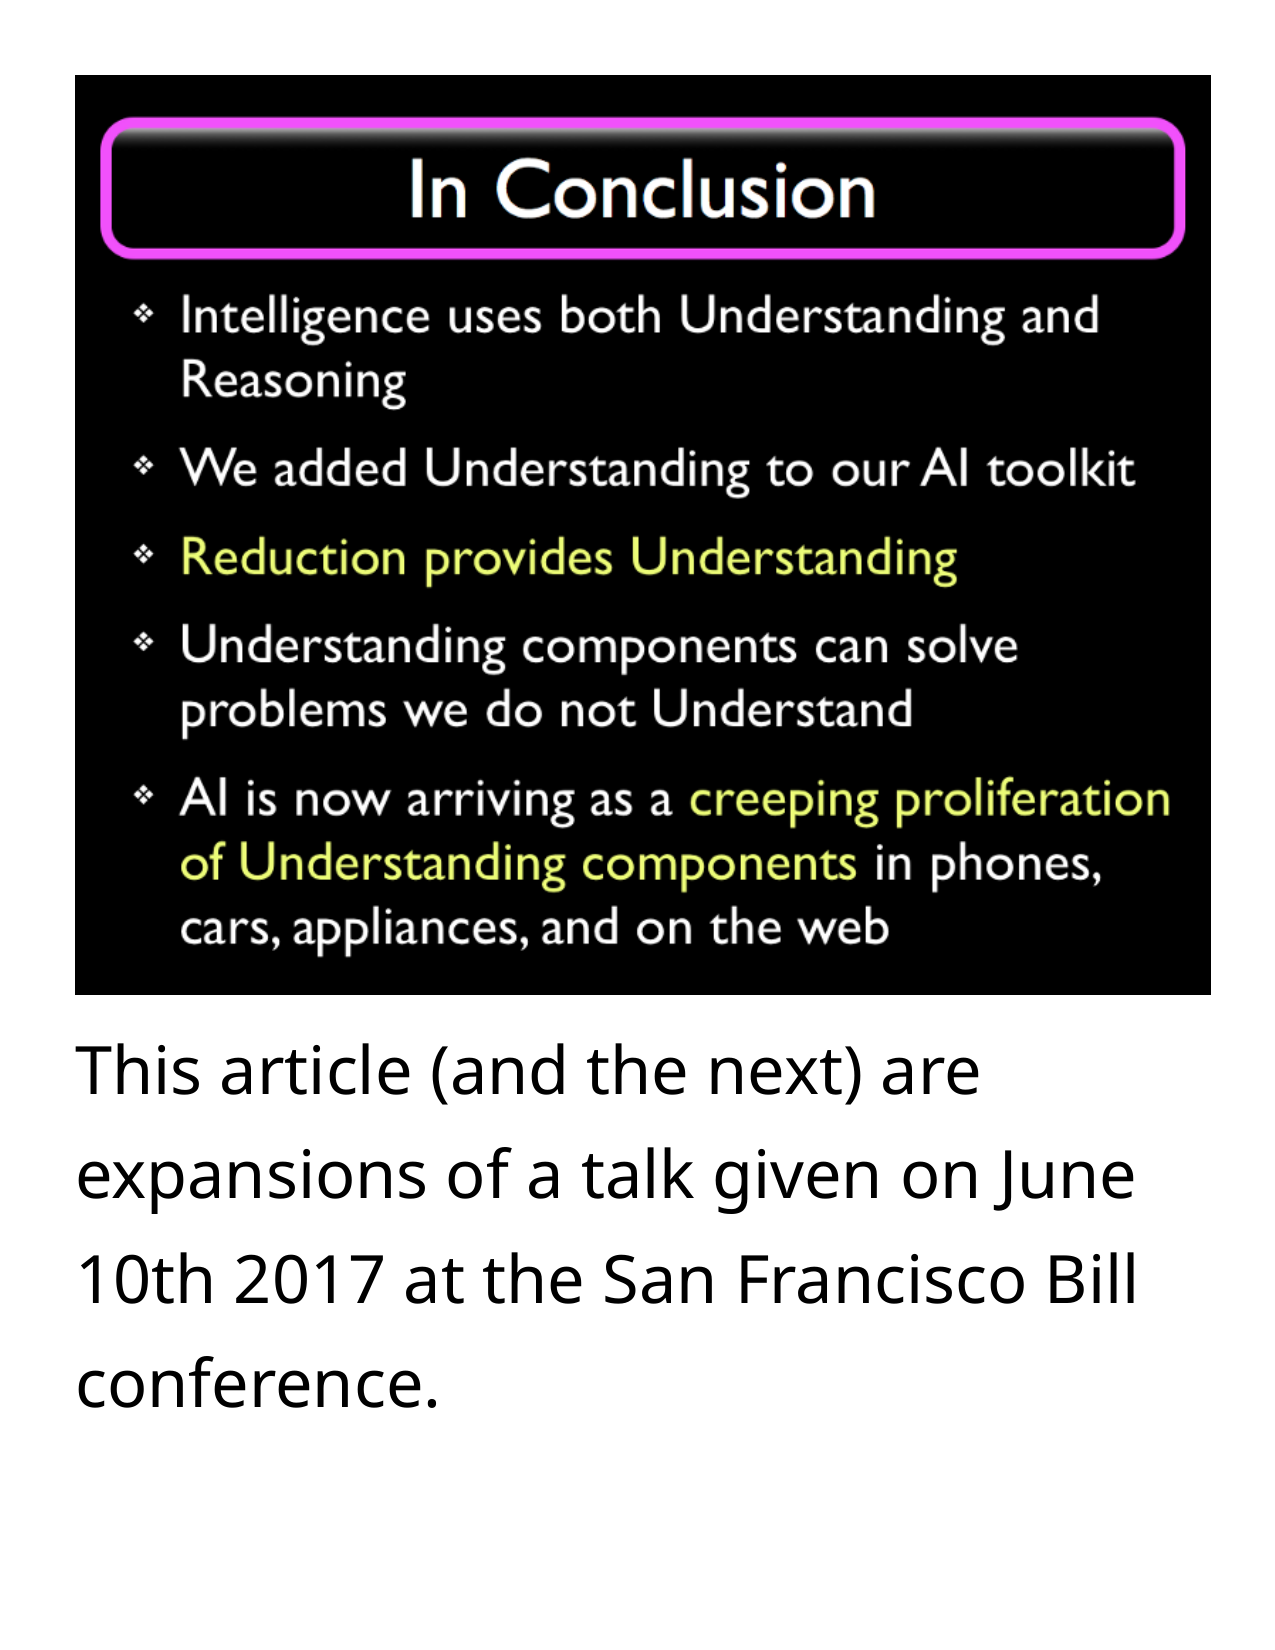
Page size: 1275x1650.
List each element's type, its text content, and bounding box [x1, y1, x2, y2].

picture [75, 75, 1211, 995]
text This article (and the next) are expansions of a talk given on June 10th 2017 at the San Francisco Bill conference. [75, 1023, 1200, 1427]
